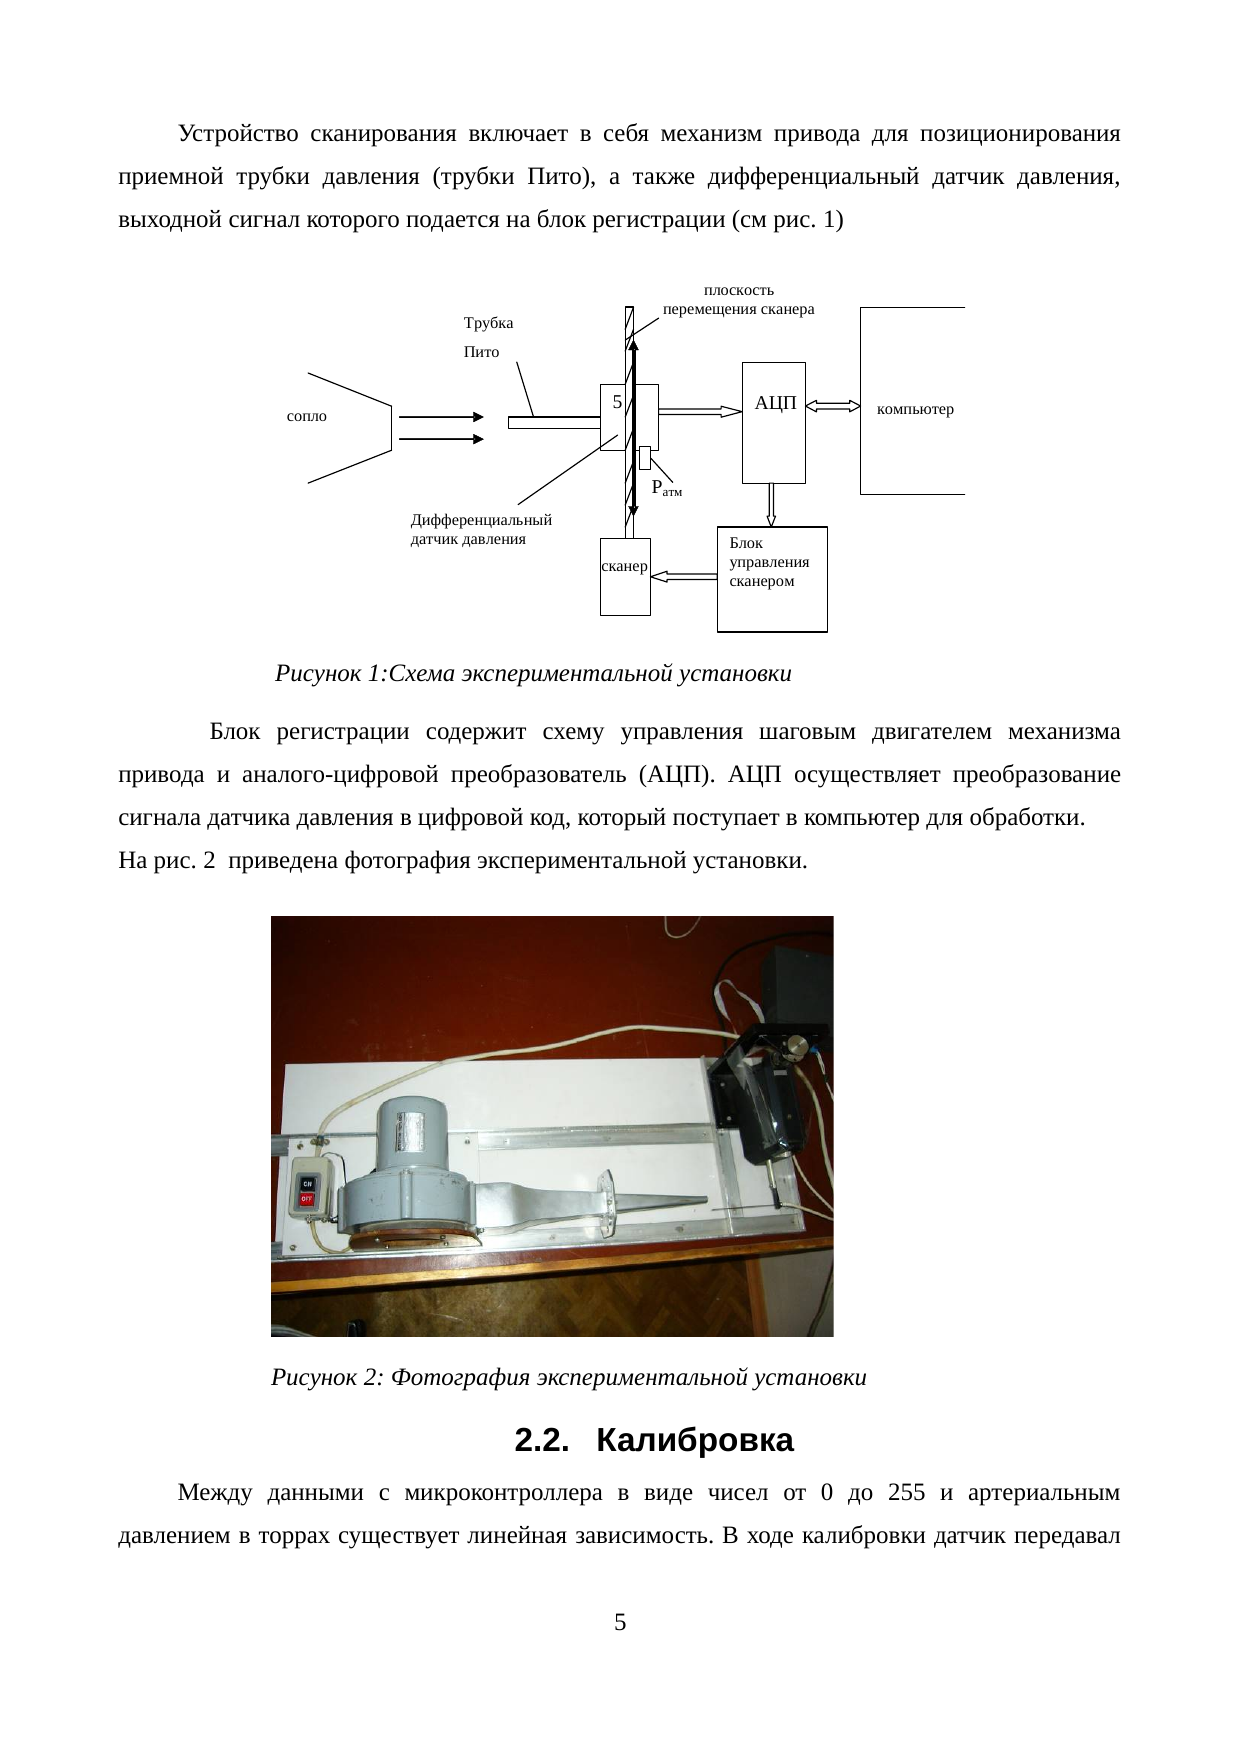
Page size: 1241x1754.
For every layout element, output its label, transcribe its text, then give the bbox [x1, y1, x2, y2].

text На рис. 2 приведена фотография экспериментальной установки. [118, 845, 1122, 874]
text Рисунок 1:Схема экспериментальной установки [275, 658, 965, 687]
subtitle Калибровка [118, 1420, 1122, 1458]
text Блок регистрации содержит схему управления шаговым двигателем механизма привода и аналого-цифровой преобразователь (АЦП). АЦП осуществляет преобразование сигнала датчика давления в цифровой код, который поступает в компьютер для обработки. [118, 716, 1122, 831]
text Рисунок 2: Фотография экспериментальной установки [271, 1362, 969, 1390]
picture [271, 916, 834, 1337]
text Устройство сканирования включает в себя механизм привода для позиционирования приемной трубки давления (трубки Пито), а также дифференциальный датчик давления, выходной сигнал которого подается на блок регистрации (см рис. 1) [118, 118, 1122, 233]
text Между данными с микроконтроллера в виде чисел от 0 до 255 и артериальным давлением в торрах существует линейная зависимость. В ходе калибровки датчик передавал [118, 1477, 1122, 1549]
